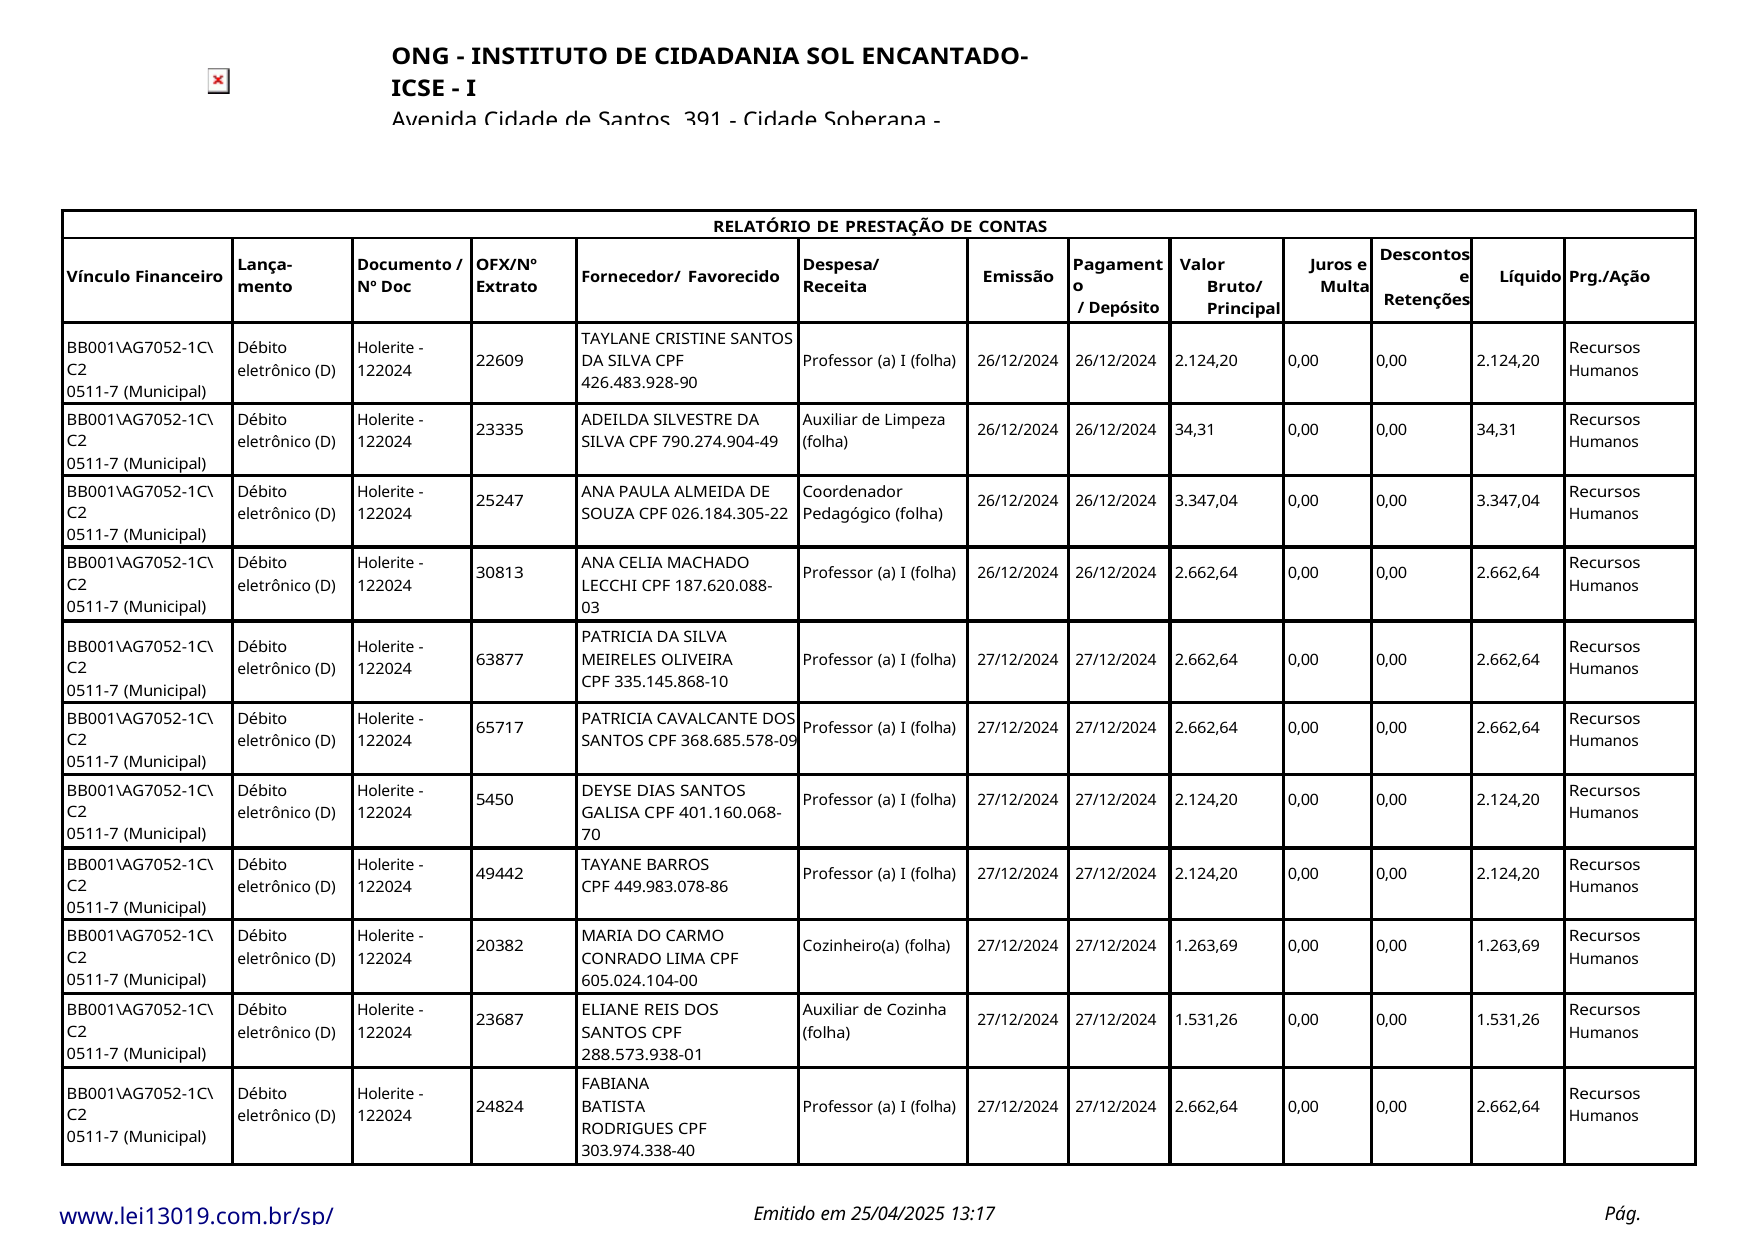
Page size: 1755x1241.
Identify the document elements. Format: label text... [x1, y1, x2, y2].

table_cell 27/12/2024 [969, 921, 1067, 992]
table_cell 23687 [473, 995, 575, 1066]
table_cell 2.124,20 [1473, 776, 1563, 846]
table_cell 0,00 [1285, 324, 1370, 402]
table_cell Professor (a) I (folha) [800, 623, 966, 701]
table_cell Professor (a) I (folha) [800, 549, 966, 619]
table_cell ANA PAULA ALMEIDA DE SOUZA CPF 026.184.305-22 [578, 477, 797, 545]
table_cell Auxiliar de Cozinha (folha) [800, 995, 966, 1066]
table_cell Professor (a) I (folha) [800, 776, 966, 846]
table_cell Professor (a) I (folha) [800, 704, 966, 772]
table_cell 2.662,64 [1473, 1069, 1563, 1162]
table_cell 26/12/2024 [1070, 549, 1168, 619]
table_cell Recursos Humanos [1566, 921, 1694, 992]
table_cell Holerite - 122024 [354, 850, 470, 918]
table_cell BB001\AG7052-1C\C2 0511-7 (Municipal) [64, 921, 231, 992]
table_cell 5450 [473, 776, 575, 846]
table_cell 26/12/2024 [969, 549, 1067, 619]
table_cell MARIA DO CARMO CONRADO LIMA CPF 605.024.104-00 [578, 921, 797, 992]
table_cell 1.263,69 [1473, 921, 1563, 992]
table_cell Professor (a) I (folha) [800, 850, 966, 918]
table_cell 0,00 [1373, 477, 1470, 545]
table_cell 2.662,64 [1172, 704, 1282, 772]
table_cell 2.662,64 [1473, 704, 1563, 772]
table_cell BB001\AG7052-1C\C2 0511-7 (Municipal) [64, 776, 231, 846]
table_cell ANA CELIA MACHADO LECCHI CPF 187.620.088-03 [578, 549, 797, 619]
table_cell 26/12/2024 [1070, 405, 1168, 474]
table_cell 27/12/2024 [1070, 995, 1168, 1066]
table_cell Holerite - 122024 [354, 405, 470, 474]
table_cell 0,00 [1285, 623, 1370, 701]
table_cell 30813 [473, 549, 575, 619]
table_cell Holerite - 122024 [354, 1069, 470, 1162]
table_cell Recursos Humanos [1566, 549, 1694, 619]
table_cell Juros e Multa [1285, 239, 1370, 321]
table_cell Débito eletrônico (D) [234, 623, 351, 701]
table_cell 2.124,20 [1473, 324, 1563, 402]
table_cell Auxiliar de Limpeza (folha) [800, 405, 966, 474]
table_cell Débito eletrônico (D) [234, 1069, 351, 1162]
table_cell Holerite - 122024 [354, 704, 470, 772]
table_cell Emissão [969, 239, 1067, 321]
table_cell BB001\AG7052-1C\C2 0511-7 (Municipal) [64, 549, 231, 619]
table_cell DEYSE DIAS SANTOS GALISA CPF 401.160.068-70 [578, 776, 797, 846]
table_cell BB001\AG7052-1C\C2 0511-7 (Municipal) [64, 477, 231, 545]
table_cell Holerite - 122024 [354, 776, 470, 846]
table_cell Valor Bruto/ Principal [1172, 239, 1282, 321]
table_cell Recursos Humanos [1566, 995, 1694, 1066]
table_cell 0,00 [1285, 704, 1370, 772]
table_cell 1.531,26 [1473, 995, 1563, 1066]
table_cell Vínculo Financeiro [64, 239, 231, 321]
table_cell Cozinheiro(a) (folha) [800, 921, 966, 992]
table_cell 24824 [473, 1069, 575, 1162]
table_cell 27/12/2024 [969, 1069, 1067, 1162]
table_cell Holerite - 122024 [354, 324, 470, 402]
table_cell 49442 [473, 850, 575, 918]
table_cell Débito eletrônico (D) [234, 776, 351, 846]
table_cell 65717 [473, 704, 575, 772]
table_cell 0,00 [1373, 623, 1470, 701]
table_cell Débito eletrônico (D) [234, 549, 351, 619]
table_cell 0,00 [1285, 921, 1370, 992]
table_cell Recursos Humanos [1566, 1069, 1694, 1162]
table_cell 0,00 [1285, 549, 1370, 619]
table_cell Recursos Humanos [1566, 776, 1694, 846]
table_cell 27/12/2024 [1070, 1069, 1168, 1162]
table_cell Recursos Humanos [1566, 623, 1694, 701]
table_cell Professor (a) I (folha) [800, 1069, 966, 1162]
table_cell Débito eletrônico (D) [234, 324, 351, 402]
table_cell 3.347,04 [1172, 477, 1282, 545]
table_cell Débito eletrônico (D) [234, 850, 351, 918]
table_cell 27/12/2024 [969, 704, 1067, 772]
table_cell 0,00 [1373, 324, 1470, 402]
table_cell BB001\AG7052-1C\C2 0511-7 (Municipal) [64, 1069, 231, 1162]
table_cell 2.662,64 [1473, 549, 1563, 619]
table_cell Despesa/ Receita [800, 239, 966, 321]
table_cell 27/12/2024 [969, 776, 1067, 846]
table_cell Débito eletrônico (D) [234, 405, 351, 474]
table_cell 3.347,04 [1473, 477, 1563, 545]
table_cell Descontos e Retenções [1373, 239, 1470, 321]
table_cell 0,00 [1373, 850, 1470, 918]
table_cell BB001\AG7052-1C\C2 0511-7 (Municipal) [64, 405, 231, 474]
table_cell 0,00 [1285, 995, 1370, 1066]
table_cell 26/12/2024 [969, 405, 1067, 474]
table_cell OFX/Nº Extrato [473, 239, 575, 321]
table_cell 27/12/2024 [969, 623, 1067, 701]
table_cell 26/12/2024 [969, 324, 1067, 402]
table_cell Holerite - 122024 [354, 477, 470, 545]
table_cell BB001\AG7052-1C\C2 0511-7 (Municipal) [64, 324, 231, 402]
table_cell Recursos Humanos [1566, 850, 1694, 918]
table_cell Holerite - 122024 [354, 549, 470, 619]
table_cell Líquido [1473, 239, 1563, 321]
table_cell 0,00 [1285, 477, 1370, 545]
table_cell 2.662,64 [1473, 623, 1563, 701]
table_cell 2.124,20 [1172, 776, 1282, 846]
table_cell 0,00 [1285, 405, 1370, 474]
table_cell 0,00 [1373, 549, 1470, 619]
table_cell 27/12/2024 [969, 995, 1067, 1066]
table_cell Holerite - 122024 [354, 623, 470, 701]
table_cell Débito eletrônico (D) [234, 477, 351, 545]
table_cell 2.662,64 [1172, 1069, 1282, 1162]
table_cell 27/12/2024 [1070, 623, 1168, 701]
table_cell TAYANE BARROS CPF 449.983.078-86 [578, 850, 797, 918]
table_cell 22609 [473, 324, 575, 402]
table_cell 27/12/2024 [969, 850, 1067, 918]
table_cell 2.124,20 [1473, 850, 1563, 918]
table_cell Débito eletrônico (D) [234, 921, 351, 992]
table_cell 26/12/2024 [1070, 477, 1168, 545]
table_header RELATÓRIO DE PRESTAÇÃO DE CONTAS [64, 212, 1694, 237]
table_cell 25247 [473, 477, 575, 545]
table_cell 63877 [473, 623, 575, 701]
table_cell 1.531,26 [1172, 995, 1282, 1066]
table_cell 26/12/2024 [1070, 324, 1168, 402]
table_cell 0,00 [1373, 1069, 1470, 1162]
table_cell 2.662,64 [1172, 623, 1282, 701]
table_cell 0,00 [1373, 704, 1470, 772]
table_cell 0,00 [1285, 776, 1370, 846]
table_cell Débito eletrônico (D) [234, 704, 351, 772]
table_cell ADEILDA SILVESTRE DA SILVA CPF 790.274.904-49 [578, 405, 797, 474]
table_cell 0,00 [1285, 850, 1370, 918]
table_cell BB001\AG7052-1C\C2 0511-7 (Municipal) [64, 704, 231, 772]
table_cell BB001\AG7052-1C\C2 0511-7 (Municipal) [64, 995, 231, 1066]
table_cell 2.124,20 [1172, 324, 1282, 402]
table_cell 0,00 [1373, 405, 1470, 474]
table_cell Recursos Humanos [1566, 704, 1694, 772]
table_cell 1.263,69 [1172, 921, 1282, 992]
table_cell FABIANA BATISTA RODRIGUES CPF 303.974.338-40 [578, 1069, 797, 1162]
table_cell Débito eletrônico (D) [234, 995, 351, 1066]
table_cell 0,00 [1373, 776, 1470, 846]
table_cell 34,31 [1473, 405, 1563, 474]
table_cell Coordenador Pedagógico (folha) [800, 477, 966, 545]
table_cell PATRICIA DA SILVA MEIRELES OLIVEIRA CPF 335.145.868-10 [578, 623, 797, 701]
table_cell PATRICIA CAVALCANTE DOS SANTOS CPF 368.685.578-09 [578, 704, 797, 772]
table_cell Lança- mento [234, 239, 351, 321]
table_cell 0,00 [1285, 1069, 1370, 1162]
table_cell TAYLANE CRISTINE SANTOS DA SILVA CPF 426.483.928-90 [578, 324, 797, 402]
table_cell 20382 [473, 921, 575, 992]
table_cell 0,00 [1373, 921, 1470, 992]
table_cell Holerite - 122024 [354, 995, 470, 1066]
table_cell 27/12/2024 [1070, 704, 1168, 772]
table_cell 27/12/2024 [1070, 850, 1168, 918]
table_cell 27/12/2024 [1070, 776, 1168, 846]
table_cell 23335 [473, 405, 575, 474]
table_cell 2.662,64 [1172, 549, 1282, 619]
table_cell Documento / Nº Doc [354, 239, 470, 321]
table_cell 2.124,20 [1172, 850, 1282, 918]
table_cell 26/12/2024 [969, 477, 1067, 545]
table_cell Holerite - 122024 [354, 921, 470, 992]
table_cell 27/12/2024 [1070, 921, 1168, 992]
table_cell ELIANE REIS DOS SANTOS CPF 288.573.938-01 [578, 995, 797, 1066]
table_cell 34,31 [1172, 405, 1282, 474]
table_cell BB001\AG7052-1C\C2 0511-7 (Municipal) [64, 850, 231, 918]
table_cell Recursos Humanos [1566, 324, 1694, 402]
table_cell BB001\AG7052-1C\C2 0511-7 (Municipal) [64, 623, 231, 701]
table_cell Professor (a) I (folha) [800, 324, 966, 402]
table_cell Fornecedor/ Favorecido [578, 239, 797, 321]
table_cell Recursos Humanos [1566, 405, 1694, 474]
table_cell Recursos Humanos [1566, 477, 1694, 545]
table_cell 0,00 [1373, 995, 1470, 1066]
table_cell Pagamento / Depósito [1070, 239, 1168, 321]
table_cell Prg./Ação [1566, 239, 1694, 321]
